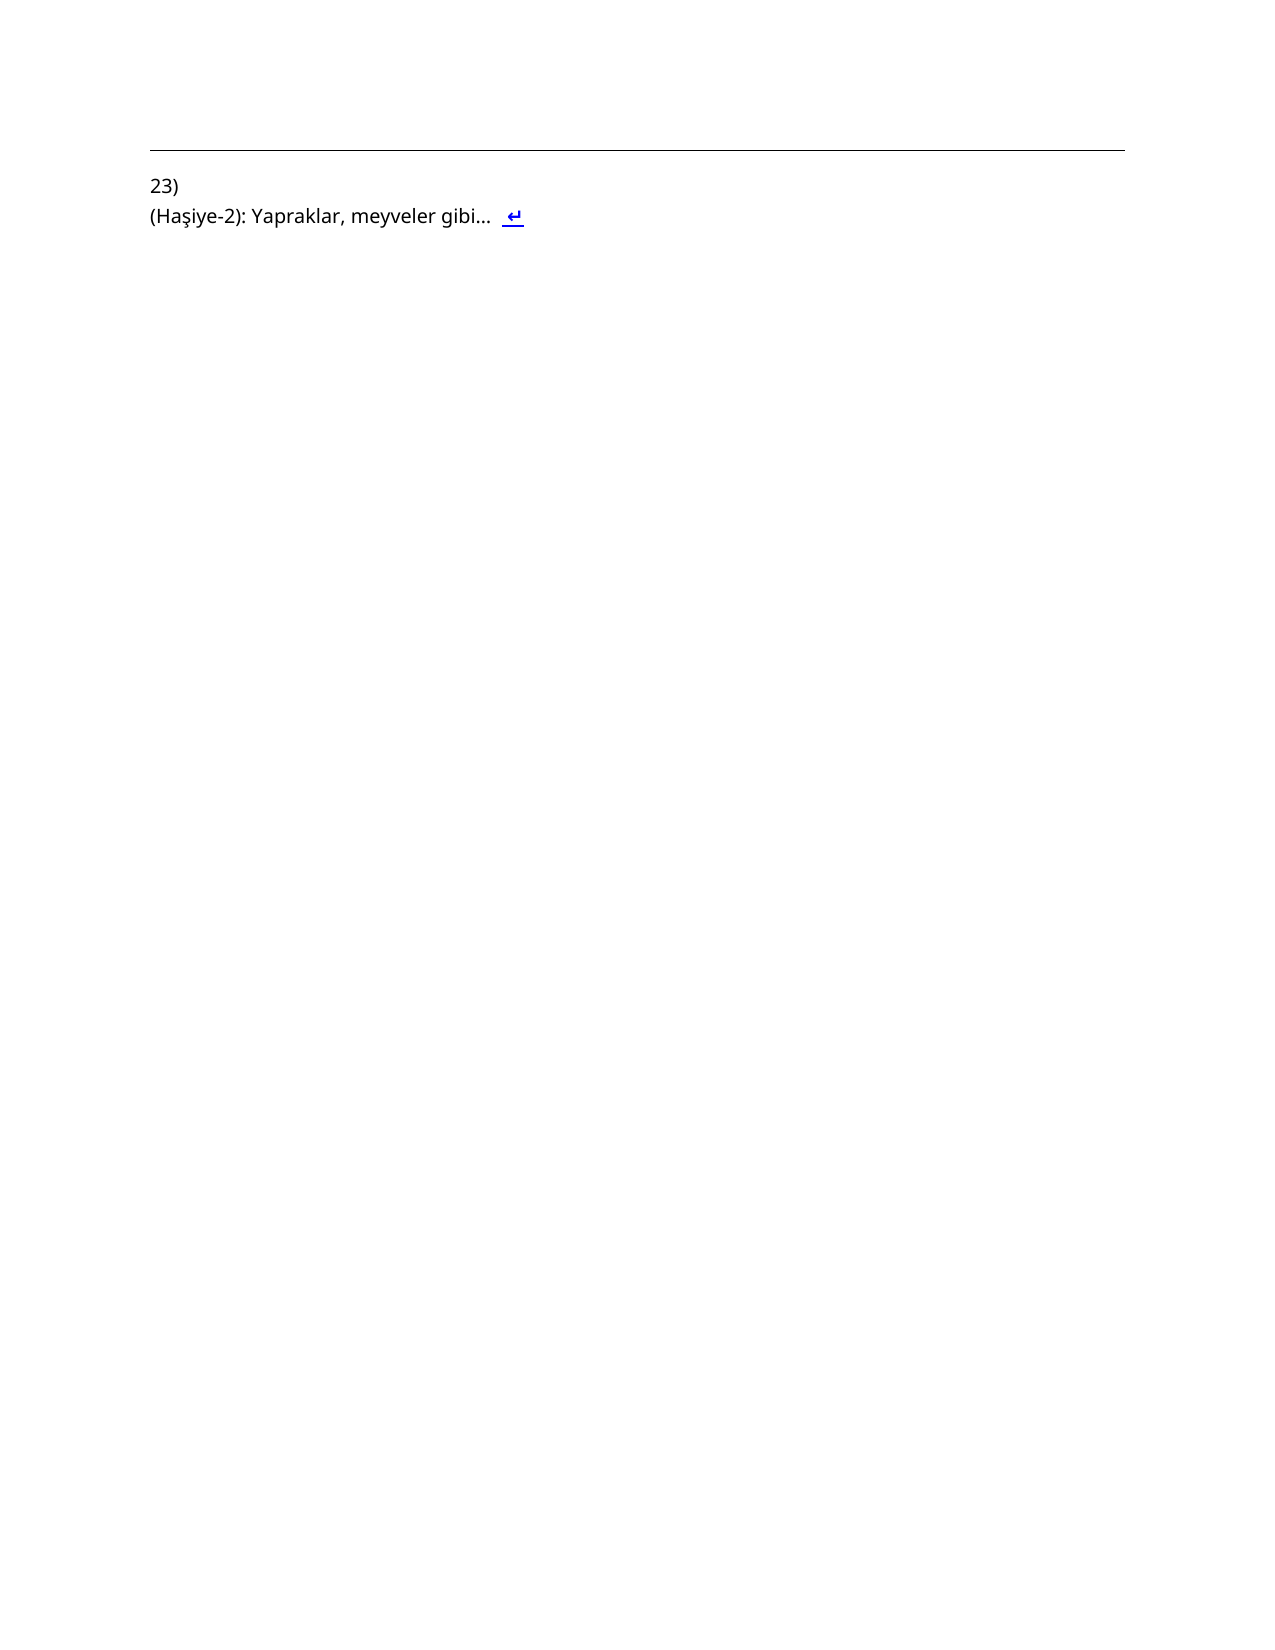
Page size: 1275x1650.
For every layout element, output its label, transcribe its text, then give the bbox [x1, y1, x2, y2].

text (Haşiye-2): Yapraklar, meyveler gibi… ↵ [150, 199, 1125, 229]
text 23) [150, 151, 1125, 199]
